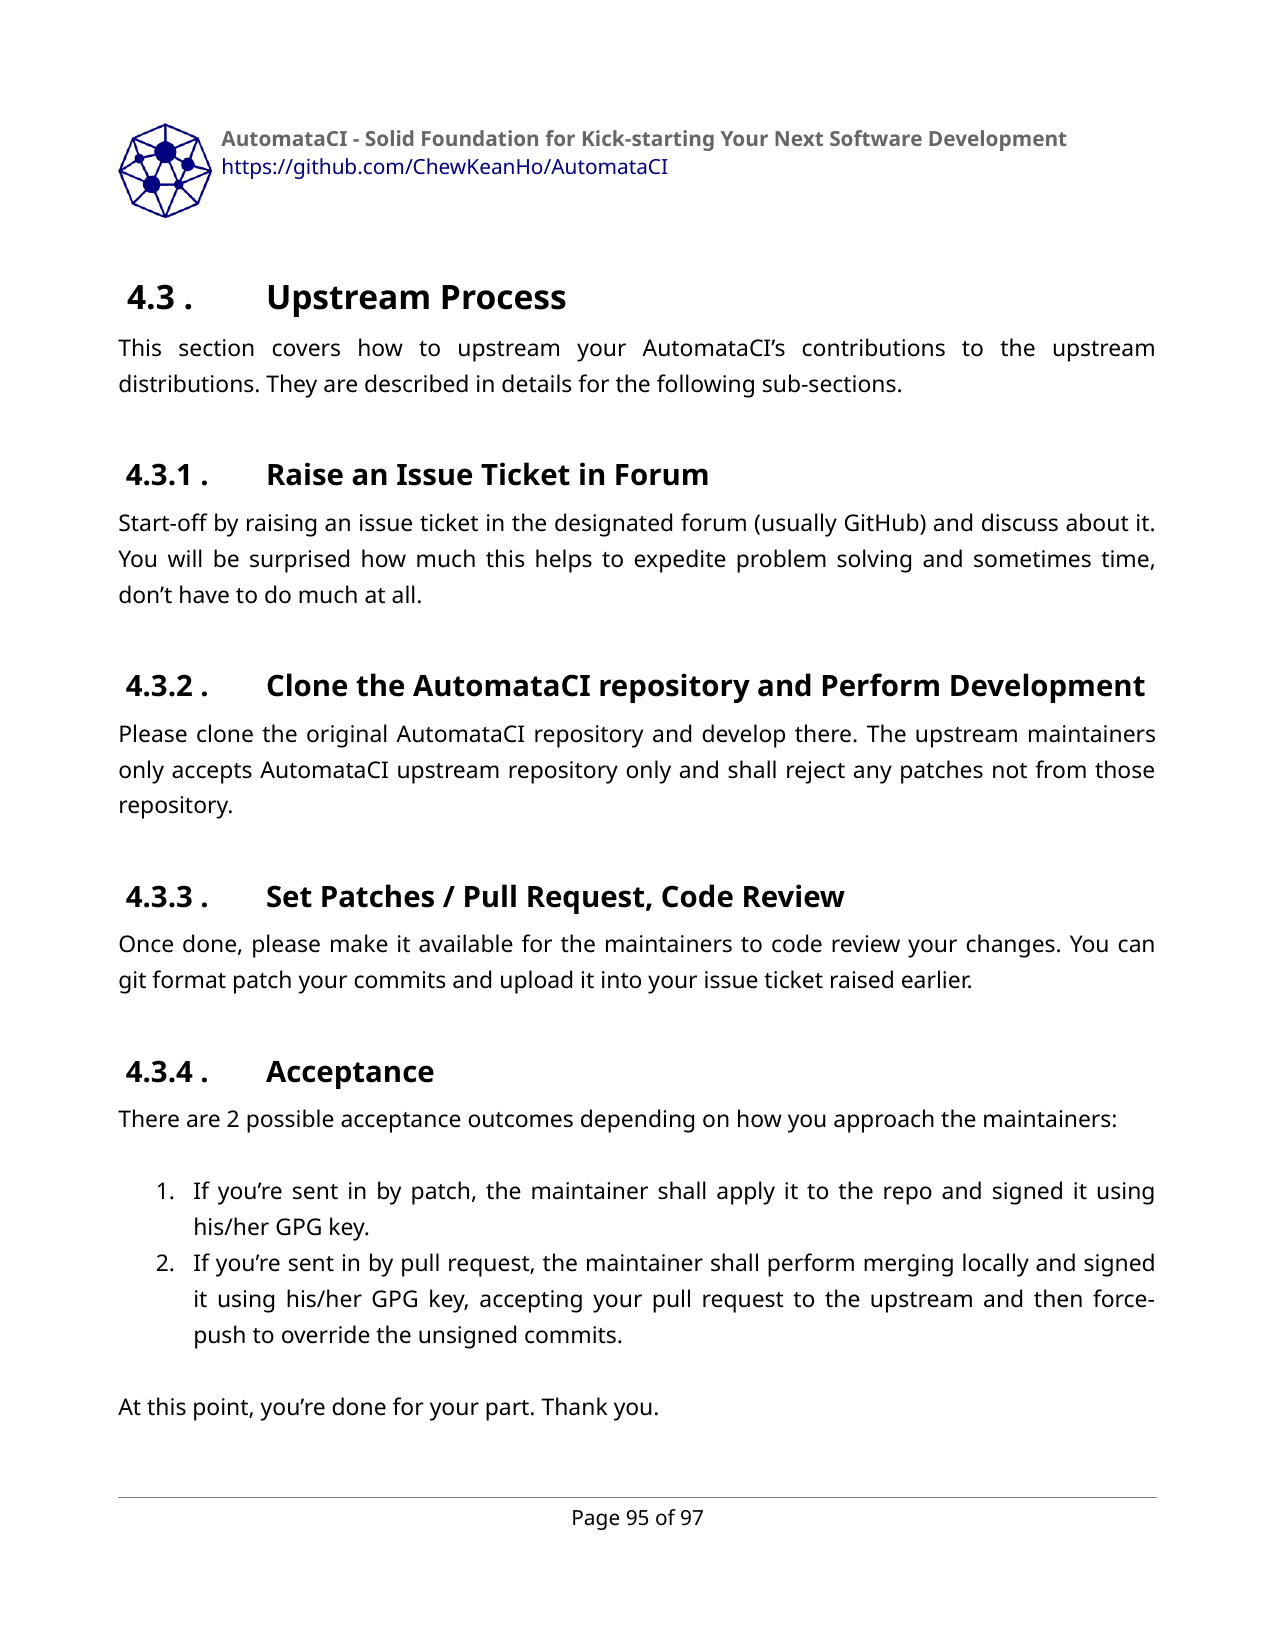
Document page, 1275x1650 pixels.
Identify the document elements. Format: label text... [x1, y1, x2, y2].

text Once done, please make it available for the maintainers to code review your changes. You can git format patch your commits and upload it into your issue ticket raised earlier. [118, 928, 1157, 996]
subtitle Upstream Process [118, 274, 1157, 319]
picture [118, 123, 212, 218]
subtitle Set Patches / Pull Request, Code Review [118, 876, 1157, 916]
list If you’re sent in by pull request, the maintainer shall perform merging locally and signed it using his/her GPG key, accepting your pull request to the upstream and then force-push to override the unsigned commits. [156, 1247, 1157, 1350]
list If you’re sent in by patch, the maintainer shall apply it to the repo and signed it using his/her GPG key. [156, 1175, 1157, 1242]
text Please clone the original AutomataCI repository and develop there. The upstream maintainers only accepts AutomataCI upstream repository only and shall reject any patches not from those repository. [118, 718, 1157, 821]
subtitle Clone the AutomataCI repository and Perform Development [118, 665, 1157, 705]
text There are 2 possible acceptance outcomes depending on how you approach the maintainers: [118, 1103, 1157, 1134]
subtitle Acceptance [118, 1051, 1157, 1091]
text This section covers how to upstream your AutomataCI’s contributions to the upstream distributions. They are described in details for the following sub-sections. [118, 332, 1157, 399]
text Start-off by raising an issue ticket in the designated forum (usually GitHub) and discuss about it. You will be surprised how much this helps to expedite problem solving and sometimes time, don’t have to do much at all. [118, 507, 1157, 610]
text At this point, you’re done for your part. Thank you. [118, 1391, 1157, 1422]
subtitle Raise an Issue Ticket in Forum [118, 454, 1157, 494]
